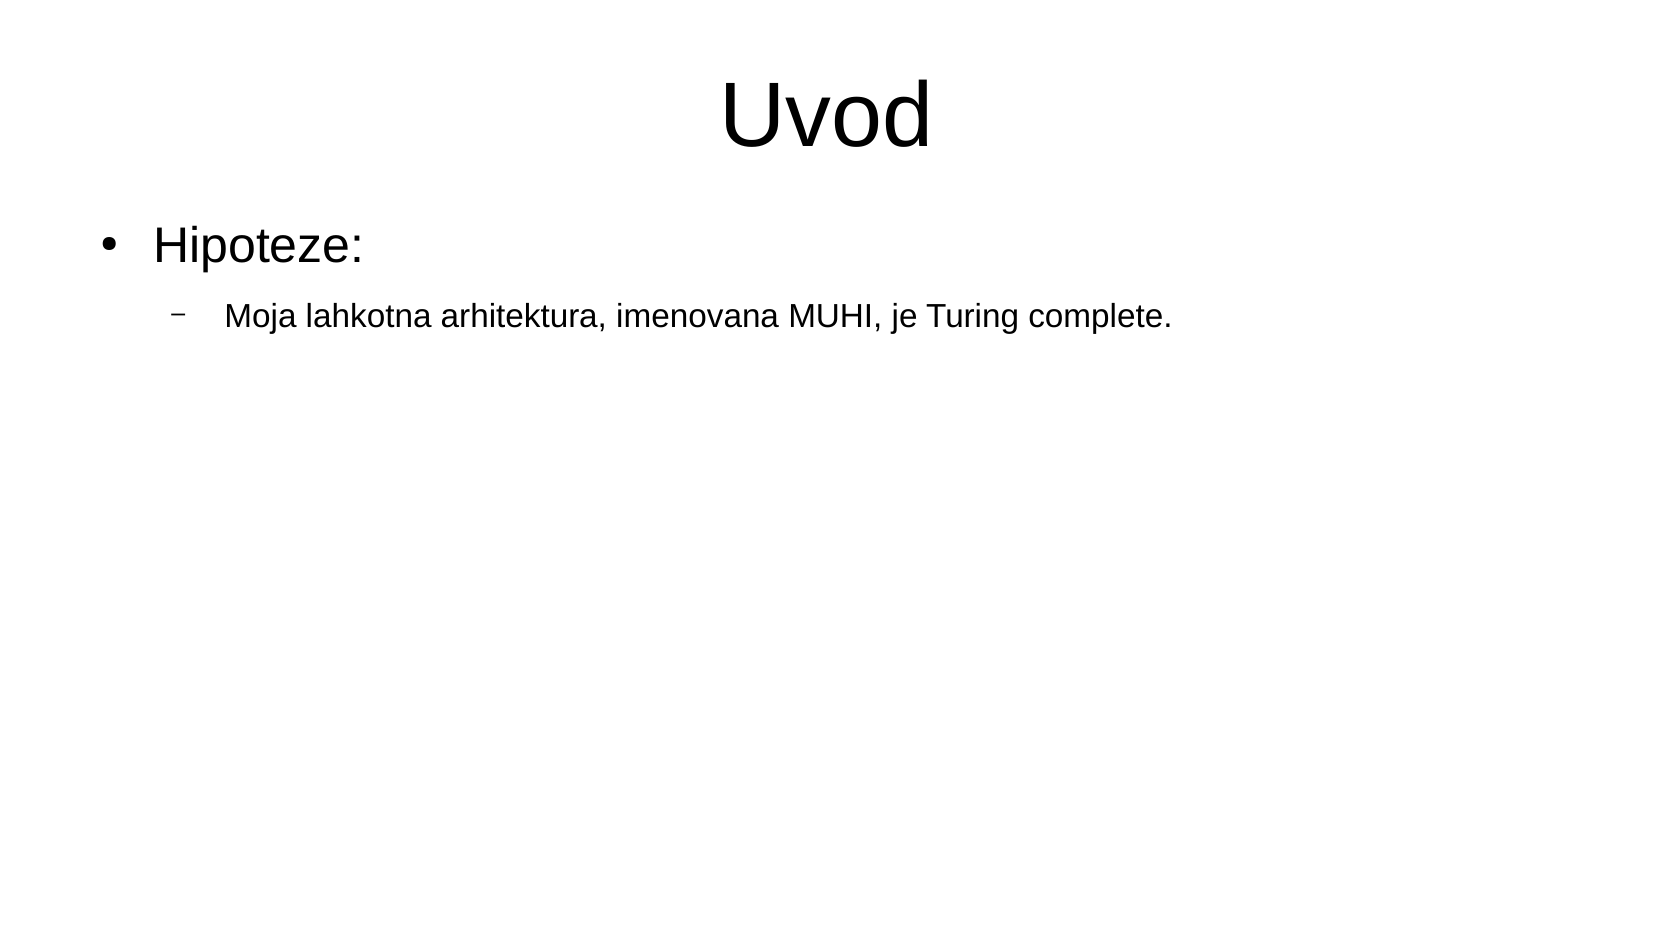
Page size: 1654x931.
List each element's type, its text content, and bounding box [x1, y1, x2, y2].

list Hipoteze: Moja lahkotna arhitektura, imenovana MUHI, je Turing complete. [82, 217, 1571, 758]
title Uvod [82, 37, 1571, 193]
